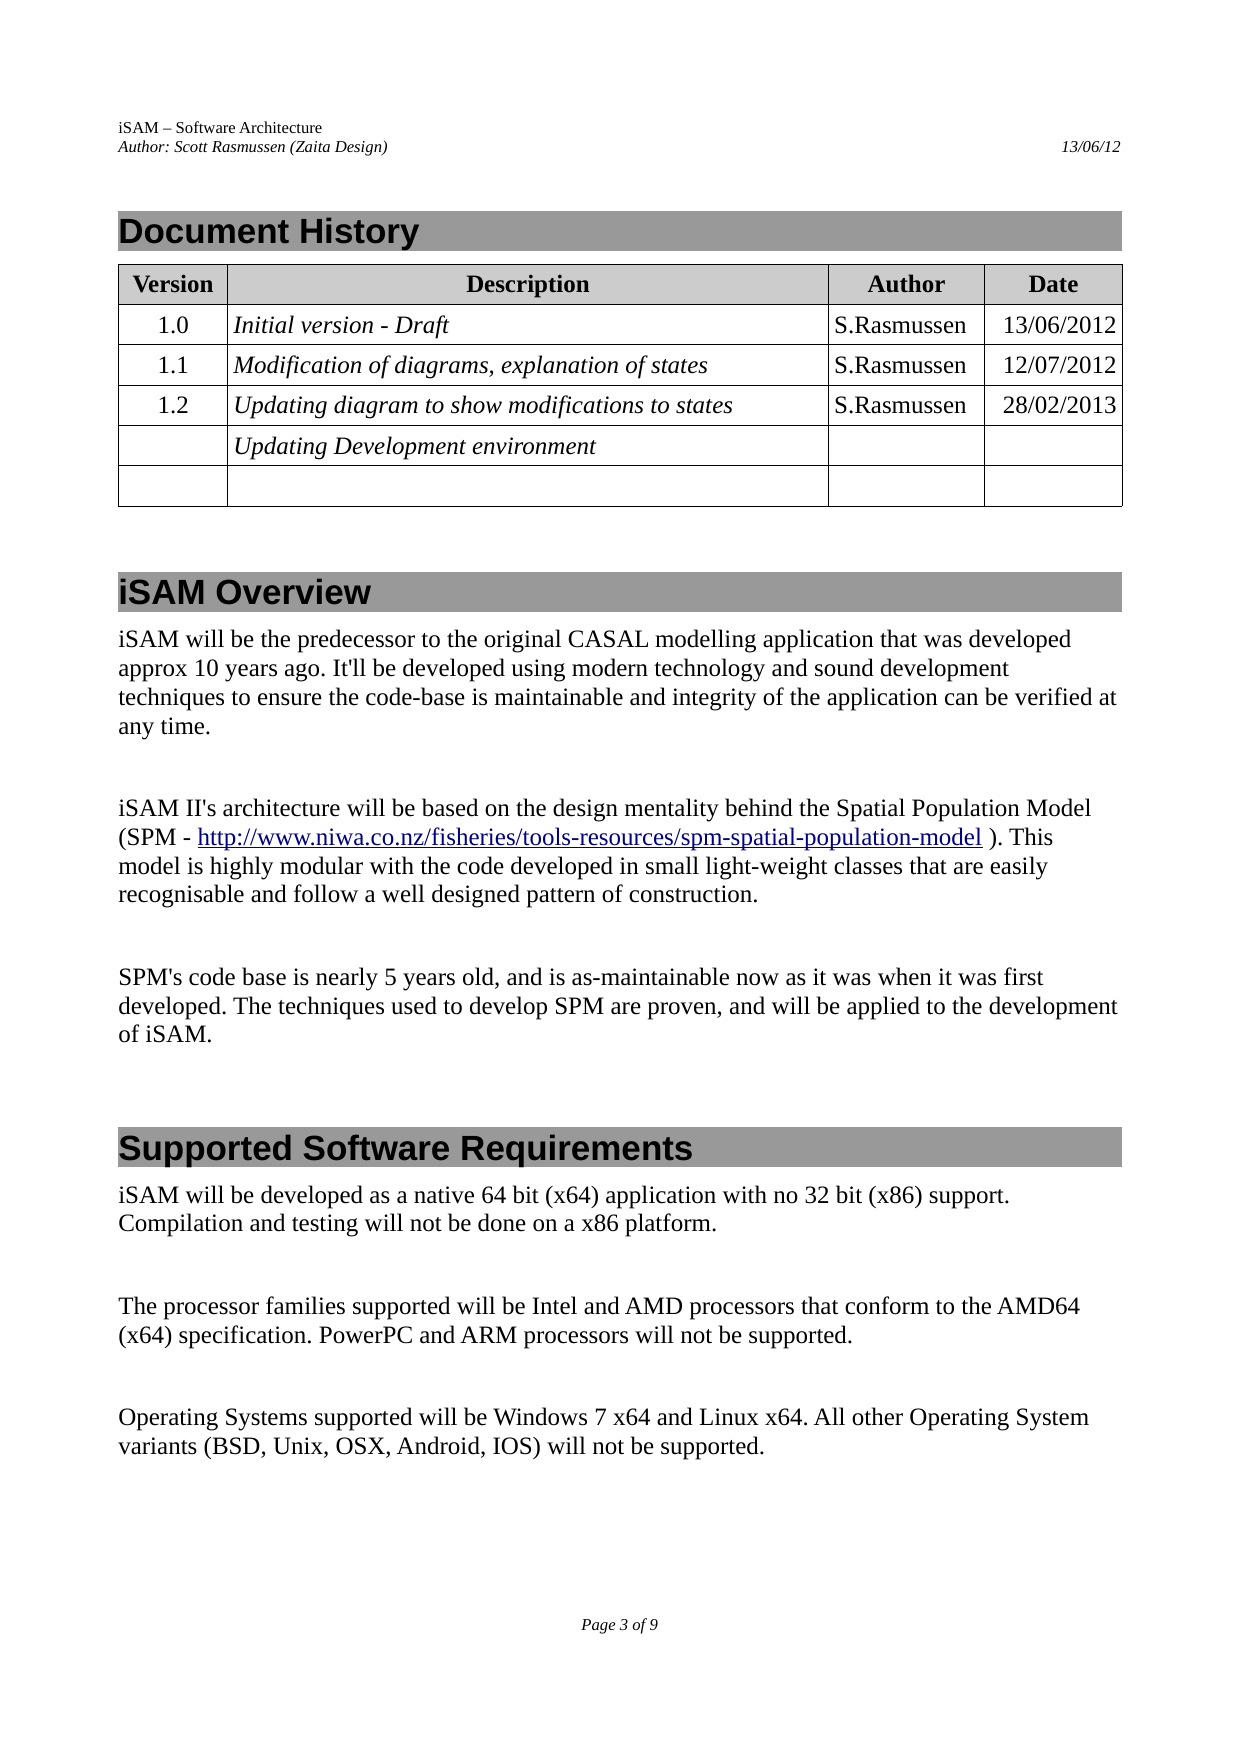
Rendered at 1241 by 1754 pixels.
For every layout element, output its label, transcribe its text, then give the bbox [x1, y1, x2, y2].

table_cell Modification of diagrams, explanation of states [228, 345, 828, 384]
table_cell [985, 426, 1122, 465]
table_header Version [119, 265, 227, 304]
table_header Date [985, 265, 1122, 304]
table_cell 28/02/2013 [985, 386, 1122, 425]
text Operating Systems supported will be Windows 7 x64 and Linux x64. All other Operating System variants (BSD, Unix, OSX, Android, IOS) will not be supported. [118, 1402, 1122, 1460]
text iSAM will be developed as a native 64 bit (x64) application with no 32 bit (x86) support. Compilation and testing will not be done on a x86 platform. [118, 1180, 1122, 1237]
table_cell Updating diagram to show modifications to states [228, 386, 828, 425]
subtitle iSAM Overview [118, 572, 1122, 612]
table_cell [228, 466, 828, 506]
table_cell 12/07/2012 [985, 345, 1122, 384]
table_cell [985, 466, 1122, 506]
subtitle Supported Software Requirements [118, 1127, 1122, 1167]
table_cell 1.2 [119, 386, 227, 425]
table_cell [119, 426, 227, 465]
table_cell S.Rasmussen [829, 345, 984, 384]
table_cell S.Rasmussen [829, 305, 984, 344]
table_header Description [228, 265, 828, 304]
subtitle Document History [118, 211, 1122, 251]
text The processor families supported will be Intel and AMD processors that conform to the AMD64 (x64) specification. PowerPC and ARM processors will not be supported. [118, 1291, 1122, 1348]
table_cell 13/06/2012 [985, 305, 1122, 344]
table_cell [829, 466, 984, 506]
table_cell Initial version - Draft [228, 305, 828, 344]
table_cell S.Rasmussen [829, 386, 984, 425]
table_cell Updating Development environment [228, 426, 828, 465]
table_header Author [829, 265, 984, 304]
table_cell [119, 466, 227, 506]
text iSAM II's architecture will be based on the design mentality behind the Spatial Population Model (SPM - http://www.niwa.co.nz/fisheries/tools-resources/spm-spatial-population-model ). This model is highly modular with the code developed in small light-weight classes that are easily recognisable and follow a well designed pattern of construction. [118, 793, 1122, 908]
table_cell 1.0 [119, 305, 227, 344]
text iSAM will be the predecessor to the original CASAL modelling application that was developed approx 10 years ago. It'll be developed using modern technology and sound development techniques to ensure the code-base is maintainable and integrity of the application can be verified at any time. [118, 624, 1122, 739]
text SPM's code base is nearly 5 years old, and is as-maintainable now as it was when it was first developed. The techniques used to develop SPM are proven, and will be applied to the development of iSAM. [118, 962, 1122, 1048]
table_cell 1.1 [119, 345, 227, 384]
table_cell [829, 426, 984, 465]
